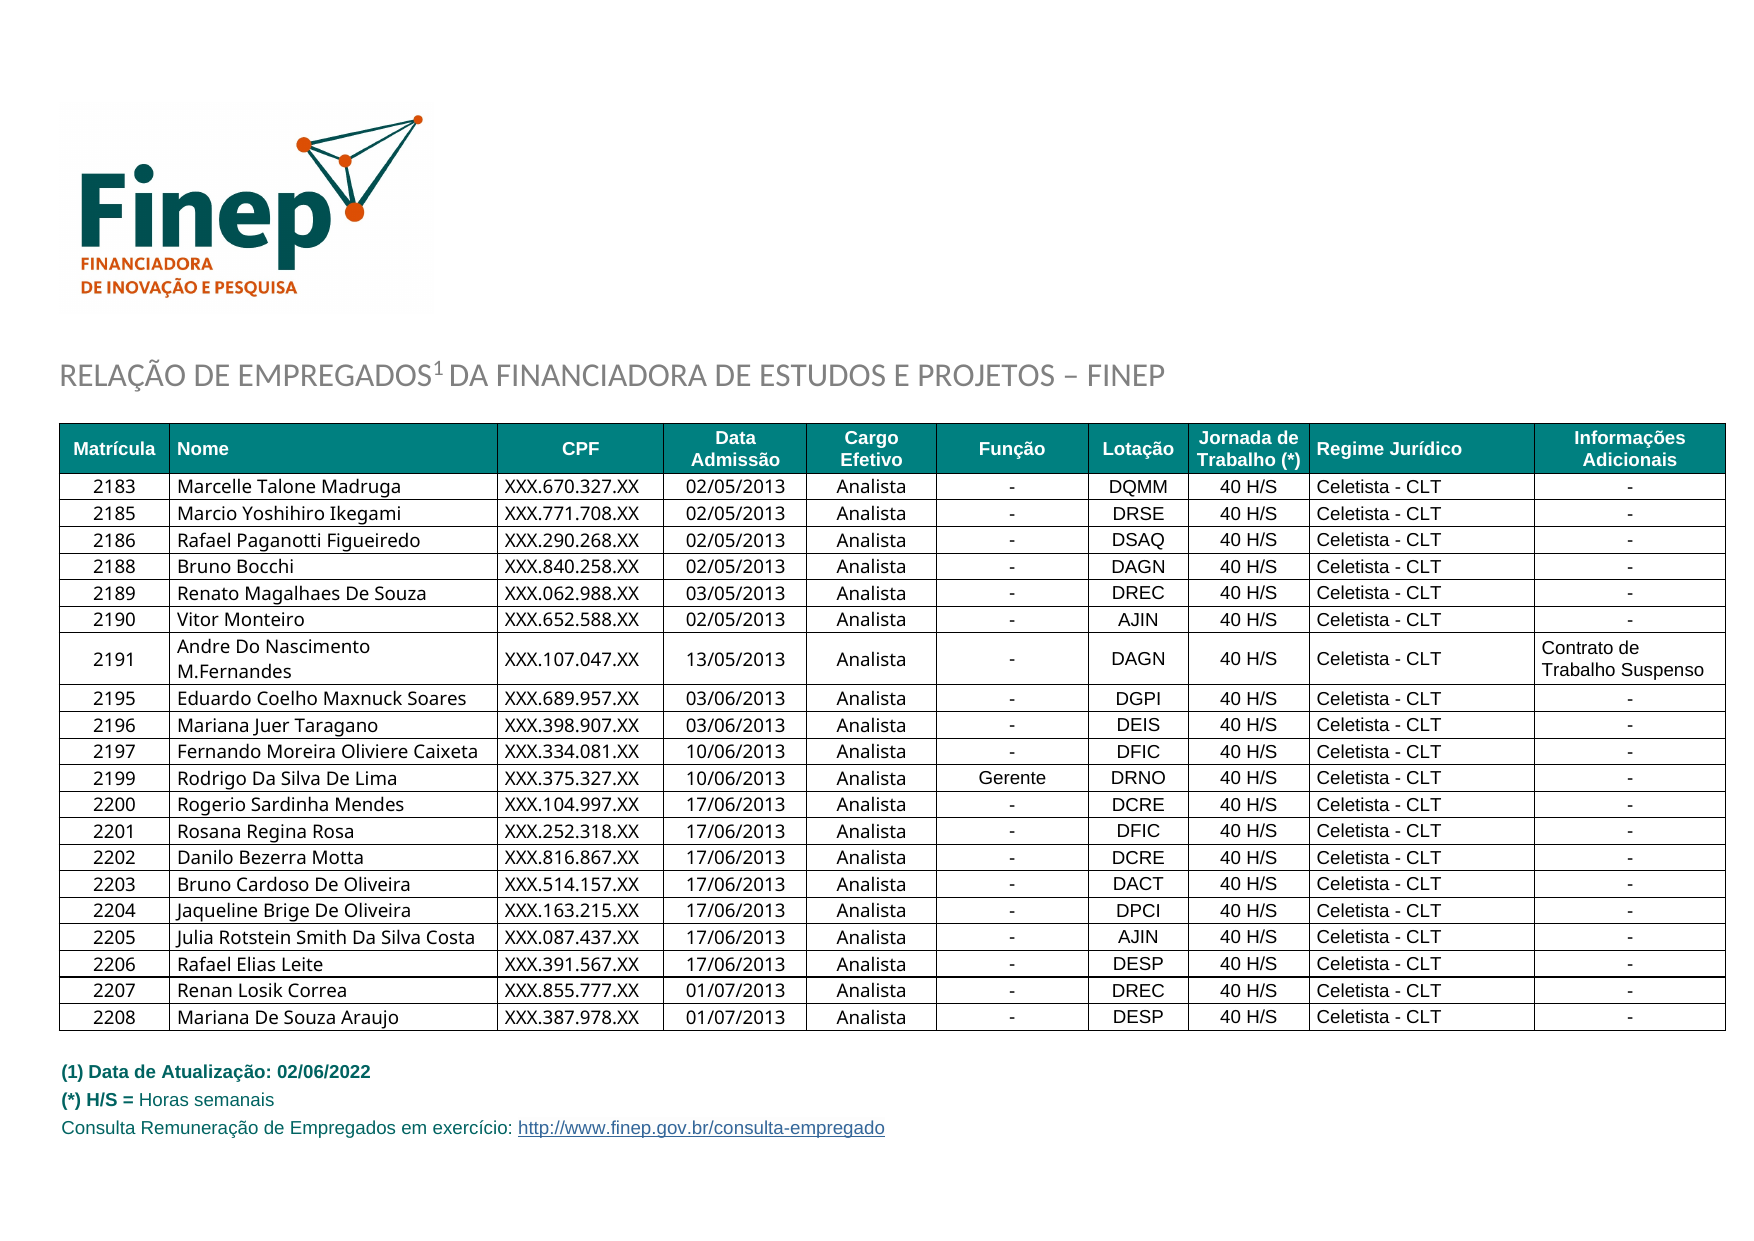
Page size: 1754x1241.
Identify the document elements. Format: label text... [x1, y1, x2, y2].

table_cell 2195 [60, 685, 169, 711]
table_cell XXX.840.258.XX [498, 554, 663, 579]
table_cell - [1535, 792, 1725, 817]
table_cell AJIN [1089, 607, 1188, 632]
table_cell 17/06/2013 [664, 924, 806, 950]
table_cell - [937, 792, 1088, 817]
table_cell Analista [807, 474, 936, 499]
table_cell Celetista - CLT [1310, 1004, 1534, 1029]
table_cell - [937, 712, 1088, 737]
table_cell Fernando Moreira Oliviere Caixeta [170, 739, 497, 764]
table_cell 40 H/S [1189, 871, 1309, 897]
table_cell Eduardo Coelho Maxnuck Soares [170, 685, 497, 711]
table_cell XXX.689.957.XX [498, 685, 663, 711]
table_cell XXX.771.708.XX [498, 500, 663, 526]
table_cell Analista [807, 765, 936, 791]
table_cell DGPI [1089, 685, 1188, 711]
table_cell - [937, 607, 1088, 632]
table_cell Contrato de Trabalho Suspenso [1535, 633, 1725, 684]
table_cell - [1535, 685, 1725, 711]
table_cell - [1535, 898, 1725, 923]
table_cell Bruno Cardoso De Oliveira [170, 871, 497, 897]
table_cell Celetista - CLT [1310, 871, 1534, 897]
table_cell Celetista - CLT [1310, 607, 1534, 632]
table_cell Rafael Elias Leite [170, 951, 497, 976]
table_cell - [937, 633, 1088, 684]
table_cell Celetista - CLT [1310, 792, 1534, 817]
table_cell XXX.514.157.XX [498, 871, 663, 897]
table_cell Celetista - CLT [1310, 527, 1534, 552]
table_cell DCRE [1089, 845, 1188, 870]
table_cell - [937, 951, 1088, 976]
table_cell XXX.398.907.XX [498, 712, 663, 737]
table_cell 40 H/S [1189, 765, 1309, 791]
table_cell DESP [1089, 1004, 1188, 1029]
table_cell XXX.855.777.XX [498, 978, 663, 1003]
table_cell XXX.652.588.XX [498, 607, 663, 632]
table_cell 2199 [60, 765, 169, 791]
table_header Matrícula [60, 424, 169, 473]
table_cell Celetista - CLT [1310, 685, 1534, 711]
table_cell Celetista - CLT [1310, 818, 1534, 844]
table_cell Celetista - CLT [1310, 554, 1534, 579]
table_cell XXX.087.437.XX [498, 924, 663, 950]
table_cell XXX.334.081.XX [498, 739, 663, 764]
table_header Função [937, 424, 1088, 473]
table_cell 03/05/2013 [664, 580, 806, 606]
table_cell Analista [807, 633, 936, 684]
table_cell 40 H/S [1189, 607, 1309, 632]
table_cell Marcio Yoshihiro Ikegami [170, 500, 497, 526]
table_cell - [937, 1004, 1088, 1029]
table_cell Celetista - CLT [1310, 898, 1534, 923]
table_cell Analista [807, 712, 936, 737]
table_cell 2197 [60, 739, 169, 764]
table_cell Mariana De Souza Araujo [170, 1004, 497, 1029]
table_cell - [1535, 924, 1725, 950]
table_cell 02/05/2013 [664, 607, 806, 632]
table_cell Rafael Paganotti Figueiredo [170, 527, 497, 552]
table_cell 40 H/S [1189, 712, 1309, 737]
table_cell 40 H/S [1189, 474, 1309, 499]
table_cell - [1535, 554, 1725, 579]
table_cell 2186 [60, 527, 169, 552]
table_cell 40 H/S [1189, 978, 1309, 1003]
table_cell Mariana Juer Taragano [170, 712, 497, 737]
table_cell - [937, 580, 1088, 606]
table_cell - [937, 739, 1088, 764]
table_cell DEIS [1089, 712, 1188, 737]
table_cell Julia Rotstein Smith Da Silva Costa [170, 924, 497, 950]
table_cell DPCI [1089, 898, 1188, 923]
table_cell 2196 [60, 712, 169, 737]
table_cell - [937, 898, 1088, 923]
table_cell - [1535, 607, 1725, 632]
table_cell - [1535, 765, 1725, 791]
table_cell 2190 [60, 607, 169, 632]
table_cell XXX.670.327.XX [498, 474, 663, 499]
table_cell 2189 [60, 580, 169, 606]
table_cell XXX.391.567.XX [498, 951, 663, 976]
table_cell Analista [807, 845, 936, 870]
table_cell 13/05/2013 [664, 633, 806, 684]
table_cell Celetista - CLT [1310, 845, 1534, 870]
table_cell DREC [1089, 978, 1188, 1003]
table_cell 40 H/S [1189, 527, 1309, 552]
table_cell Rogerio Sardinha Mendes [170, 792, 497, 817]
table_cell 02/05/2013 [664, 474, 806, 499]
table_cell Rodrigo Da Silva De Lima [170, 765, 497, 791]
table_cell - [1535, 978, 1725, 1003]
table_cell 17/06/2013 [664, 871, 806, 897]
table_cell - [937, 527, 1088, 552]
table_cell 2207 [60, 978, 169, 1003]
table_cell Analista [807, 978, 936, 1003]
table_cell XXX.104.997.XX [498, 792, 663, 817]
table_cell Marcelle Talone Madruga [170, 474, 497, 499]
table_cell DAGN [1089, 554, 1188, 579]
table_cell Gerente [937, 765, 1088, 791]
table_cell Celetista - CLT [1310, 580, 1534, 606]
table_header Cargo Efetivo [807, 424, 936, 473]
table_cell Renan Losik Correa [170, 978, 497, 1003]
table_header Data Admissão [664, 424, 806, 473]
table_cell Celetista - CLT [1310, 978, 1534, 1003]
table_cell 40 H/S [1189, 1004, 1309, 1029]
table_cell 2205 [60, 924, 169, 950]
table_cell 2208 [60, 1004, 169, 1029]
table_header CPF [498, 424, 663, 473]
table_cell Celetista - CLT [1310, 765, 1534, 791]
table_cell 2201 [60, 818, 169, 844]
table_cell 2204 [60, 898, 169, 923]
table_cell Analista [807, 924, 936, 950]
table_cell Celetista - CLT [1310, 712, 1534, 737]
table_cell 2191 [60, 633, 169, 684]
table_cell Vitor Monteiro [170, 607, 497, 632]
table_cell Analista [807, 871, 936, 897]
table_cell - [937, 871, 1088, 897]
table_cell - [1535, 845, 1725, 870]
table_cell DREC [1089, 580, 1188, 606]
table_cell - [1535, 580, 1725, 606]
table_cell Jaqueline Brige De Oliveira [170, 898, 497, 923]
table_cell 40 H/S [1189, 580, 1309, 606]
table_cell 02/05/2013 [664, 527, 806, 552]
table_cell Danilo Bezerra Motta [170, 845, 497, 870]
table_cell Analista [807, 951, 936, 976]
table_cell DRSE [1089, 500, 1188, 526]
table_cell DFIC [1089, 739, 1188, 764]
table_cell - [1535, 951, 1725, 976]
table_cell 40 H/S [1189, 685, 1309, 711]
table_cell DRNO [1089, 765, 1188, 791]
table_cell Analista [807, 898, 936, 923]
table_cell 40 H/S [1189, 792, 1309, 817]
table_cell 17/06/2013 [664, 818, 806, 844]
table_cell XXX.062.988.XX [498, 580, 663, 606]
table_cell - [937, 685, 1088, 711]
table_cell - [1535, 474, 1725, 499]
table_cell Renato Magalhaes De Souza [170, 580, 497, 606]
table_cell Bruno Bocchi [170, 554, 497, 579]
table_cell 2202 [60, 845, 169, 870]
table_cell 2185 [60, 500, 169, 526]
table_header Jornada de Trabalho (*) [1189, 424, 1309, 473]
table_cell Celetista - CLT [1310, 474, 1534, 499]
table_cell Analista [807, 1004, 936, 1029]
table_cell XXX.375.327.XX [498, 765, 663, 791]
table_cell - [1535, 500, 1725, 526]
table_cell 40 H/S [1189, 500, 1309, 526]
table_cell - [937, 978, 1088, 1003]
table_cell XXX.252.318.XX [498, 818, 663, 844]
table_cell - [1535, 739, 1725, 764]
table_cell - [1535, 712, 1725, 737]
table_cell 40 H/S [1189, 898, 1309, 923]
table_cell DACT [1089, 871, 1188, 897]
table_header Nome [170, 424, 497, 473]
table_cell Analista [807, 818, 936, 844]
table_cell - [937, 554, 1088, 579]
table_cell XXX.387.978.XX [498, 1004, 663, 1029]
table_cell 40 H/S [1189, 845, 1309, 870]
table_cell - [1535, 871, 1725, 897]
table_cell Analista [807, 554, 936, 579]
table_header Informações Adicionais [1535, 424, 1725, 473]
table_header Regime Jurídico [1310, 424, 1534, 473]
table_cell 40 H/S [1189, 554, 1309, 579]
table_cell - [1535, 818, 1725, 844]
table_cell 02/05/2013 [664, 500, 806, 526]
table_cell 2183 [60, 474, 169, 499]
table_cell 2206 [60, 951, 169, 976]
table_cell Analista [807, 527, 936, 552]
table_cell - [937, 845, 1088, 870]
table_cell Rosana Regina Rosa [170, 818, 497, 844]
table_cell 17/06/2013 [664, 951, 806, 976]
table_cell 2188 [60, 554, 169, 579]
table_cell 10/06/2013 [664, 765, 806, 791]
table_cell 03/06/2013 [664, 685, 806, 711]
table_cell 02/05/2013 [664, 554, 806, 579]
table_cell 40 H/S [1189, 924, 1309, 950]
table_cell DFIC [1089, 818, 1188, 844]
table_cell Celetista - CLT [1310, 739, 1534, 764]
table_cell 17/06/2013 [664, 792, 806, 817]
table_cell DAGN [1089, 633, 1188, 684]
table_cell 17/06/2013 [664, 845, 806, 870]
table_cell Celetista - CLT [1310, 924, 1534, 950]
table_cell 2203 [60, 871, 169, 897]
table_cell Analista [807, 580, 936, 606]
table_cell 40 H/S [1189, 951, 1309, 976]
table_cell - [937, 818, 1088, 844]
table_cell 2200 [60, 792, 169, 817]
table_cell 01/07/2013 [664, 1004, 806, 1029]
table_cell 01/07/2013 [664, 978, 806, 1003]
table_cell 40 H/S [1189, 633, 1309, 684]
table_cell DSAQ [1089, 527, 1188, 552]
table_cell 40 H/S [1189, 818, 1309, 844]
table_cell Celetista - CLT [1310, 633, 1534, 684]
table_cell - [937, 474, 1088, 499]
table_cell DCRE [1089, 792, 1188, 817]
table_cell 03/06/2013 [664, 712, 806, 737]
table_cell 17/06/2013 [664, 898, 806, 923]
table_cell Analista [807, 739, 936, 764]
table_cell Analista [807, 500, 936, 526]
table_cell XXX.290.268.XX [498, 527, 663, 552]
table_cell - [1535, 1004, 1725, 1029]
table_cell Celetista - CLT [1310, 951, 1534, 976]
table_cell Andre Do Nascimento M.Fernandes [170, 633, 497, 684]
table_cell XXX.163.215.XX [498, 898, 663, 923]
table_cell - [1535, 527, 1725, 552]
table_cell DQMM [1089, 474, 1188, 499]
table_cell XXX.816.867.XX [498, 845, 663, 870]
table_cell Analista [807, 792, 936, 817]
table_cell Analista [807, 607, 936, 632]
table_cell - [937, 924, 1088, 950]
table_cell DESP [1089, 951, 1188, 976]
table_cell - [937, 500, 1088, 526]
table_cell 10/06/2013 [664, 739, 806, 764]
table_cell XXX.107.047.XX [498, 633, 663, 684]
table_cell AJIN [1089, 924, 1188, 950]
table_header Lotação [1089, 424, 1188, 473]
table_cell Celetista - CLT [1310, 500, 1534, 526]
table_cell Analista [807, 685, 936, 711]
table_cell 40 H/S [1189, 739, 1309, 764]
